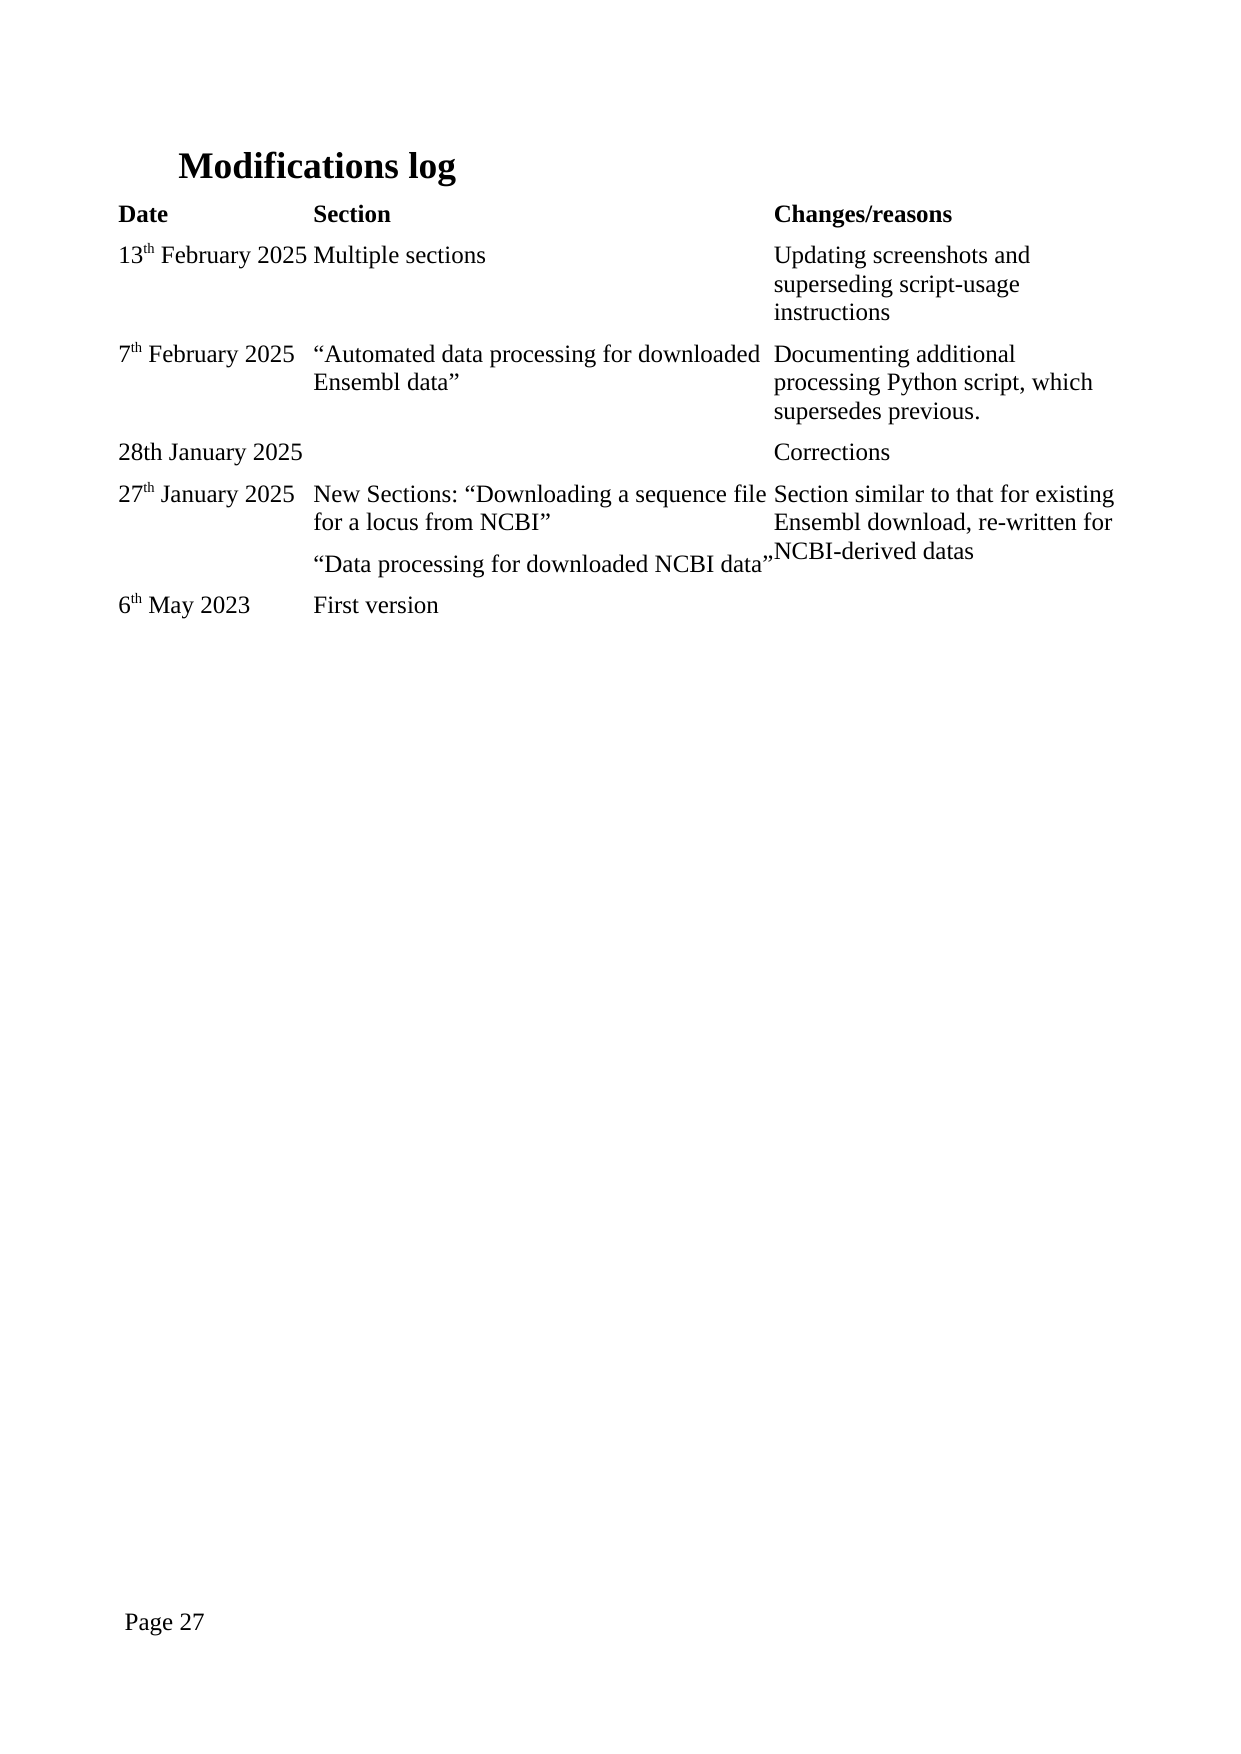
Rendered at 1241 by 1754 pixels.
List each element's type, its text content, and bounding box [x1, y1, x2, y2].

table_cell 13th February 2025 [118, 240, 313, 339]
table_header Changes/reasons [774, 199, 1122, 240]
table_header Date [118, 199, 313, 240]
table_cell First version [313, 590, 773, 631]
table_cell New Sections: “Downloading a sequence file for a locus from NCBI” “Data processing for downloaded NCBI data” [313, 479, 773, 590]
table_header Section [313, 199, 773, 240]
table_cell Section similar to that for existing Ensembl download, re-written for NCBI-derived datas [774, 479, 1122, 590]
table_cell 7th February 2025 [118, 339, 313, 437]
table_cell [313, 438, 773, 479]
table_cell Multiple sections [313, 240, 773, 339]
table_cell Documenting additional processing Python script, which supersedes previous. [774, 339, 1122, 437]
table_cell Updating screenshots and superseding script-usage instructions [774, 240, 1122, 339]
subtitle Modifications log [118, 143, 1122, 186]
table_cell Corrections [774, 438, 1122, 479]
table_cell [774, 590, 1122, 631]
table_cell “Automated data processing for downloaded Ensembl data” [313, 339, 773, 437]
table_cell 6th May 2023 [118, 590, 313, 631]
table_cell 28th January 2025 [118, 438, 313, 479]
table_cell 27th January 2025 [118, 479, 313, 590]
